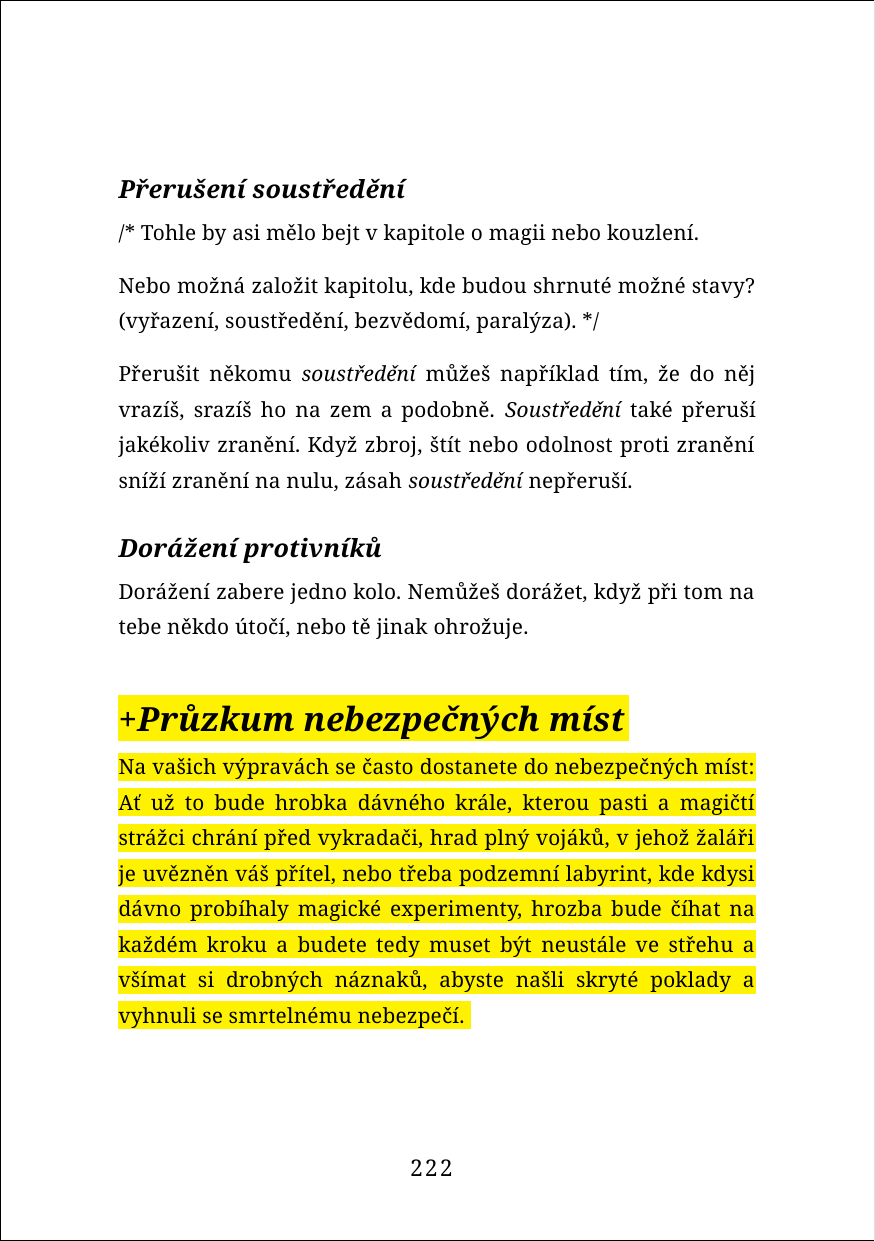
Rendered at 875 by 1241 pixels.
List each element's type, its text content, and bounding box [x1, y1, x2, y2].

subtitle Přerušení soustředění [118, 172, 756, 206]
subtitle Dorážení protivníků [118, 531, 756, 565]
text Nebo možná založit kapitolu, kde budou shrnuté možné stavy? (vyřazení, soustředění, bezvědomí, paralýza). */ [118, 271, 756, 335]
text Dorážení zabere jedno kolo. Nemůžeš dorážet, když při tom na tebe někdo útočí, nebo tě jinak ohrožuje. [118, 577, 756, 641]
text Přerušit někomu soustředění můžeš například tím, že do něj vrazíš, srazíš ho na zem a podobně. Soustředění také přeruší jakékoliv zranění. Když zbroj, štít nebo odolnost proti zranění sníží zranění na nulu, zásah soustředění nepřeruší. [118, 359, 756, 494]
text /* Tohle by asi mělo bejt v kapitole o magii nebo kouzlení. [118, 218, 756, 246]
text Na vašich výpravách se často dostanete do nebezpečných míst: Ať už to bude hrobka dávného krále, kterou pasti a magičtí strážci chrání před vykradači, hrad plný vojáků, v jehož žaláři je uvězněn váš přítel, nebo třeba podzemní labyrint, kde kdysi dávno probíhaly magické experimenty, hrozba bude číhat na každém kroku a budete tedy muset být neustále ve střehu a všímat si drobných náznaků, abyste našli skryté poklady a vyhnuli se smrtelnému nebezpečí. [118, 752, 756, 1029]
subtitle +Průzkum nebezpečných míst [118, 695, 756, 741]
